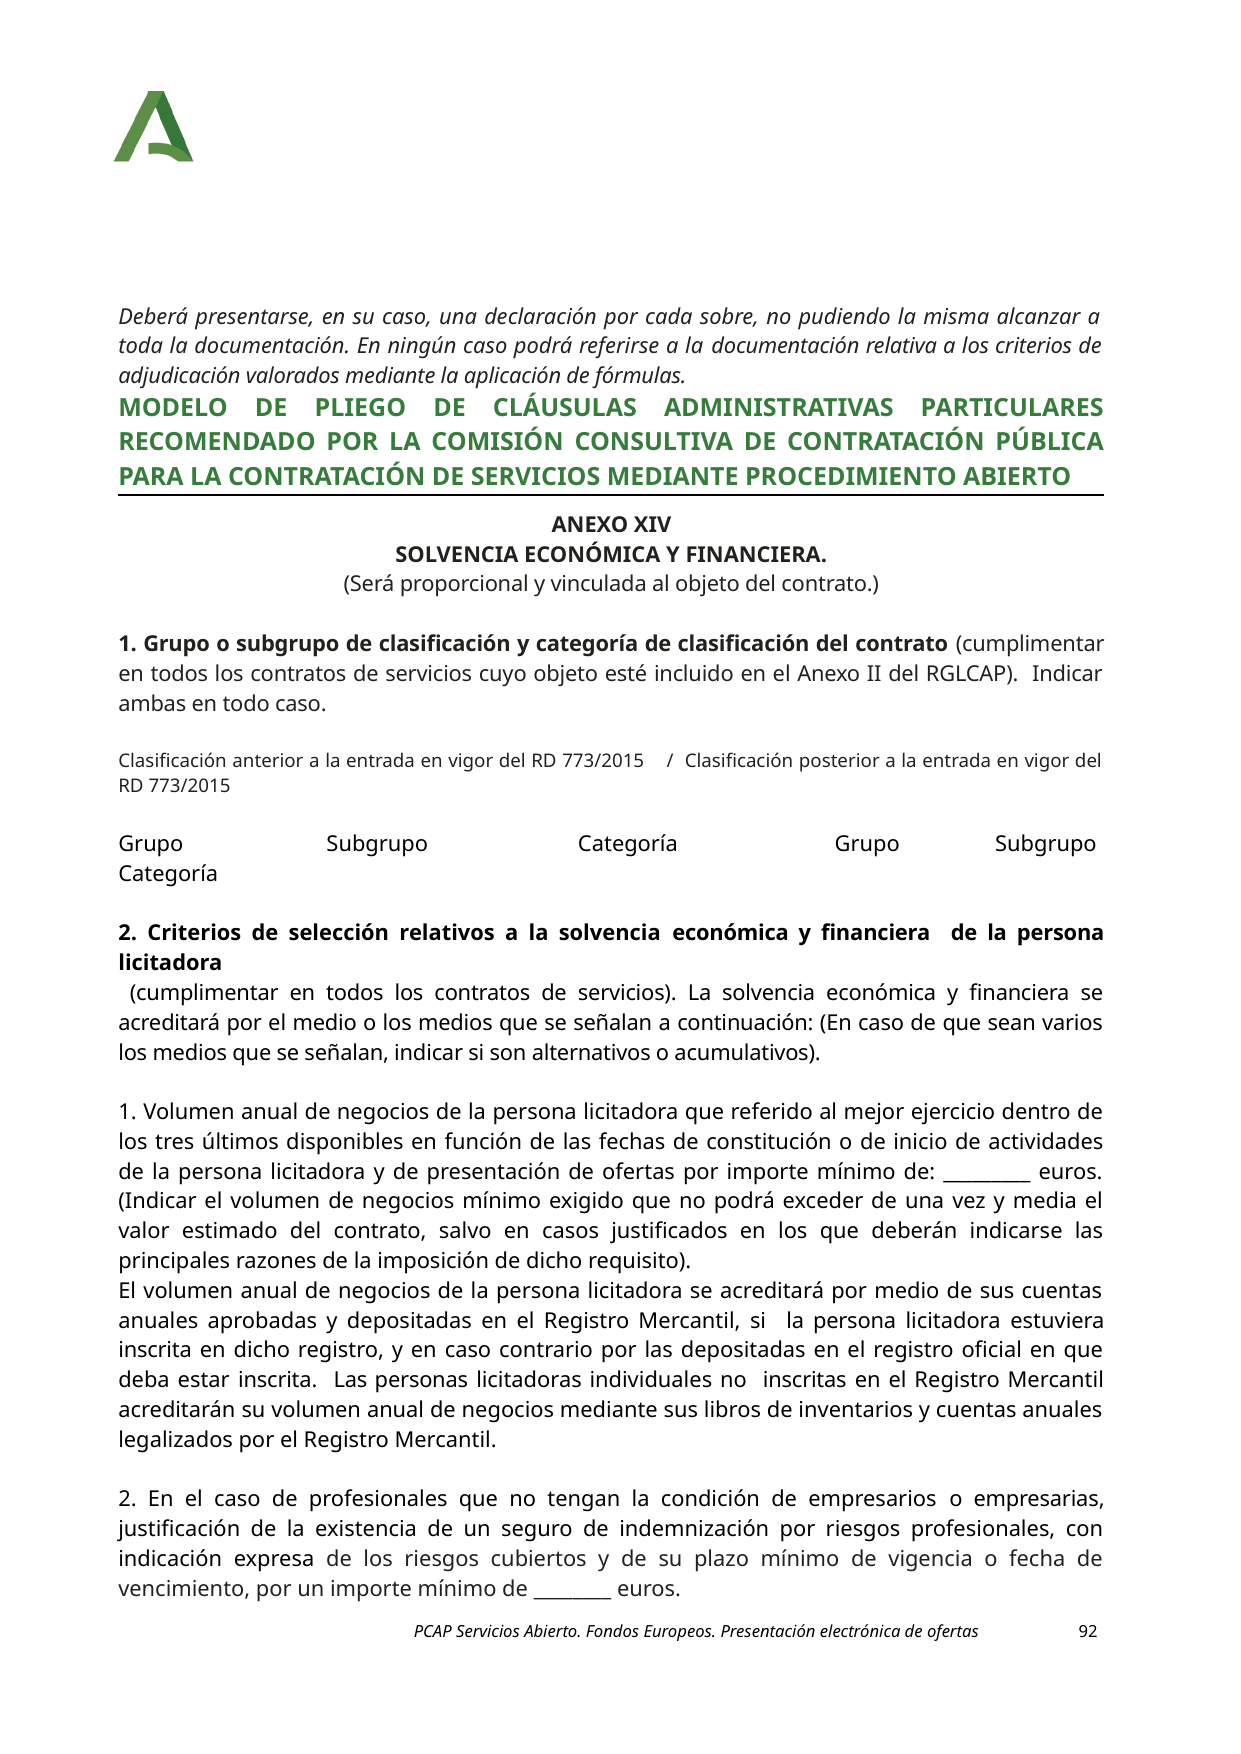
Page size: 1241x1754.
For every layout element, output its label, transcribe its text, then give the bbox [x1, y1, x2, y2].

text 1. Volumen anual de negocios de la persona licitadora que referido al mejor ejercicio dentro de los tres últimos disponibles en función de las fechas de constitución o de inicio de actividades de la persona licitadora y de presentación de ofertas por importe mínimo de: _________ euros. (Indicar el volumen de negocios mínimo exigido que no podrá exceder de una vez y media el valor estimado del contrato, salvo en casos justificados en los que deberán indicarse las principales razones de la imposición de dicho requisito). [118, 1096, 1104, 1275]
text 2. En el caso de profesionales que no tengan la condición de empresarios o empresarias, justificación de la existencia de un seguro de indemnización por riesgos profesionales, con indicación expresa de los riesgos cubiertos y de su plazo mínimo de vigencia o fecha de vencimiento, por un importe mínimo de ________ euros. [118, 1483, 1104, 1603]
text El volumen anual de negocios de la persona licitadora se acreditará por medio de sus cuentas anuales aprobadas y depositadas en el Registro Mercantil, si la persona licitadora estuviera inscrita en dicho registro, y en caso contrario por las depositadas en el registro oficial en que deba estar inscrita. Las personas licitadoras individuales no inscritas en el Registro Mercantil acreditarán su volumen anual de negocios mediante sus libros de inventarios y cuentas anuales legalizados por el Registro Mercantil. [118, 1275, 1104, 1454]
text ANEXO XIV [118, 509, 1104, 539]
text 2. Criterios de selección relativos a la solvencia económica y financiera de la persona licitadora [118, 917, 1104, 977]
text (Será proporcional y vinculada al objeto del contrato.) [118, 568, 1104, 598]
picture [109, 86, 198, 166]
text 1. Grupo o subgrupo de clasificación y categoría de clasificación del contrato (cumplimentar en todos los contratos de servicios cuyo objeto esté incluido en el Anexo II del RGLCAP). Indicar ambas en todo caso. [118, 628, 1104, 717]
text Clasificación anterior a la entrada en vigor del RD 773/2015 / Clasificación posterior a la entrada en vigor del RD 773/2015 [118, 747, 1104, 798]
text Grupo Subgrupo Categoría Grupo Subgrupo Categoría [118, 828, 1104, 888]
text MODELO DE PLIEGO DE CLÁUSULAS ADMINISTRATIVAS PARTICULARES RECOMENDADO POR LA COMISIÓN CONSULTIVA DE CONTRATACIÓN PÚBLICA PARA LA CONTRATACIÓN DE SERVICIOS MEDIANTE PROCEDIMIENTO ABIERTO [118, 390, 1104, 494]
text Deberá presentarse, en su caso, una declaración por cada sobre, no pudiendo la misma alcanzar a toda la documentación. En ningún caso podrá referirse a la documentación relativa a los criterios de adjudicación valorados mediante la aplicación de fórmulas. [118, 301, 1104, 390]
text SOLVENCIA ECONÓMICA Y FINANCIERA. [118, 539, 1104, 568]
text (cumplimentar en todos los contratos de servicios). La solvencia económica y financiera se acreditará por el medio o los medios que se señalan a continuación: (En caso de que sean varios los medios que se señalan, indicar si son alternativos o acumulativos). [118, 977, 1104, 1066]
